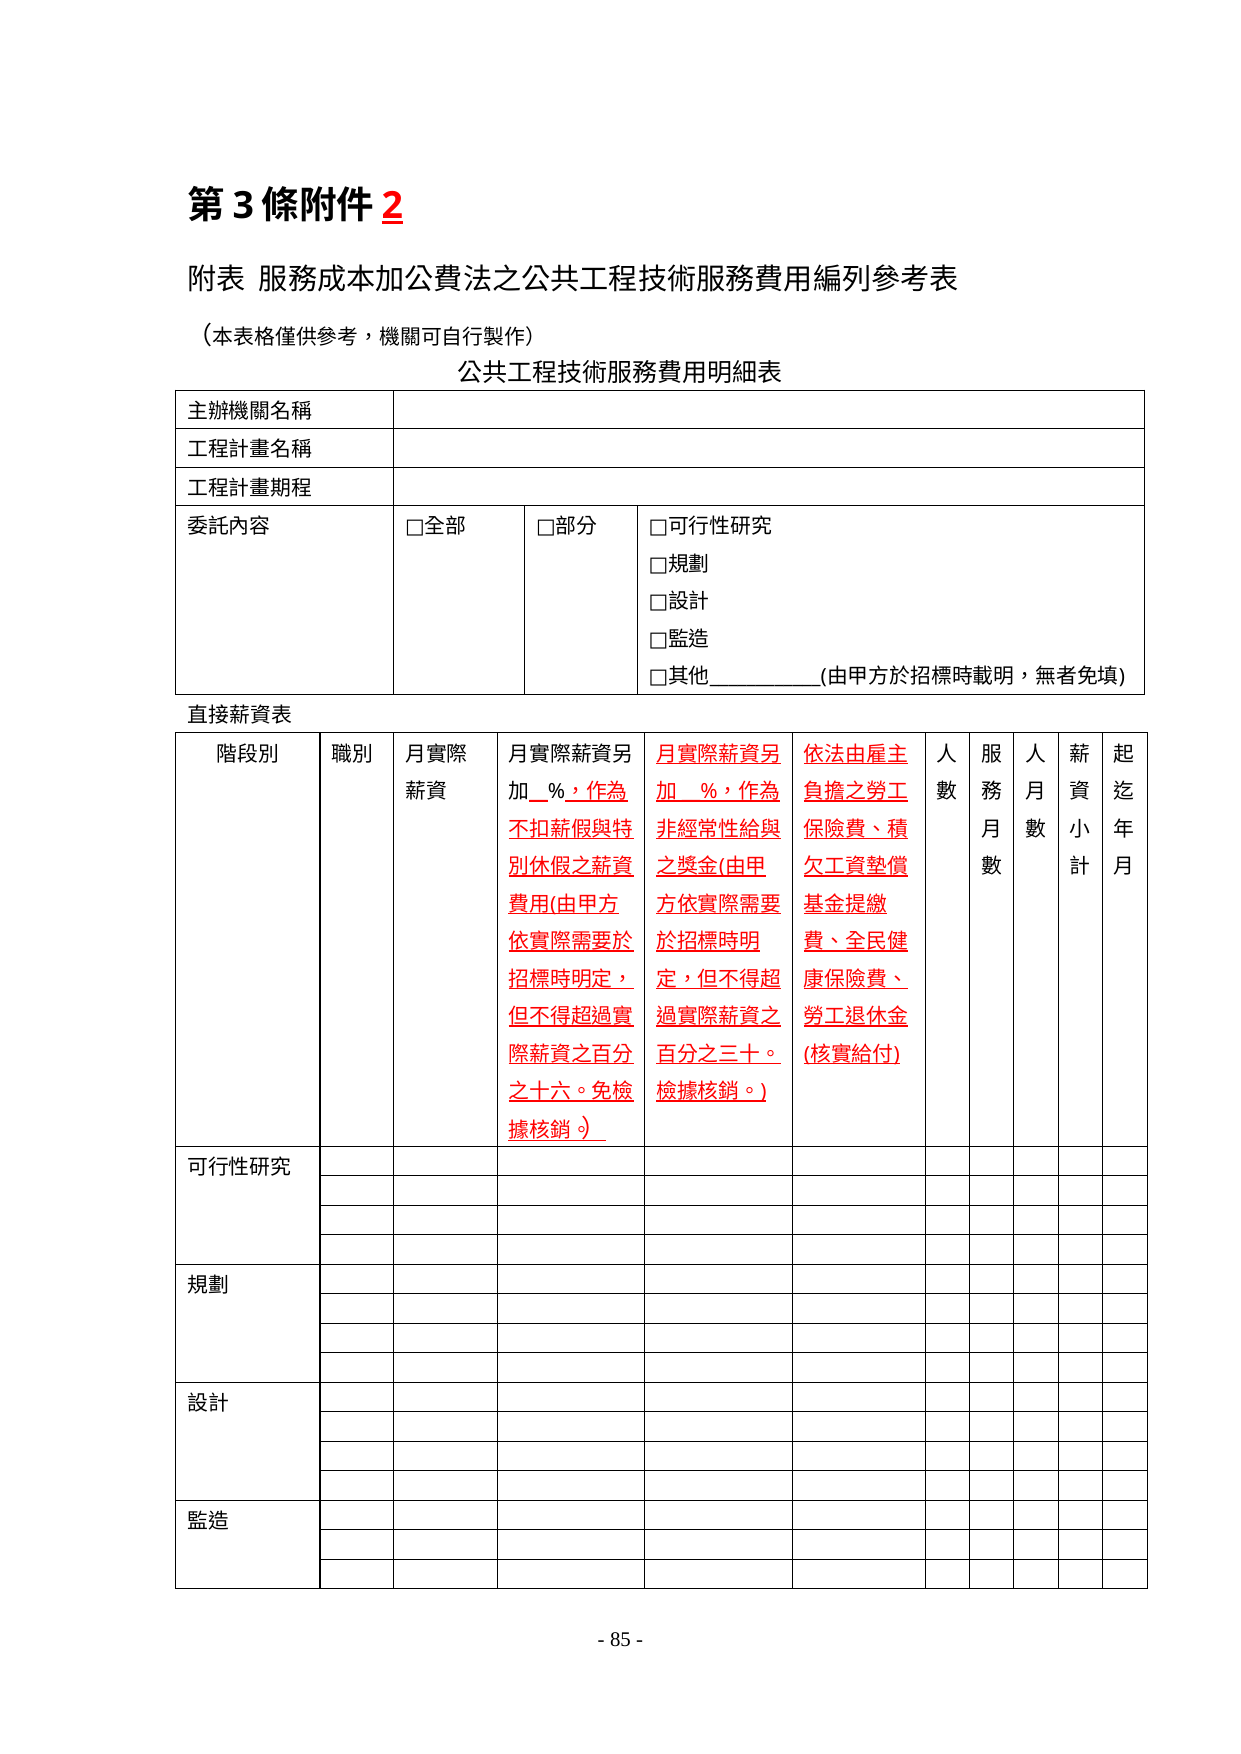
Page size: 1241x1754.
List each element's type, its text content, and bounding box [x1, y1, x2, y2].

table_cell [926, 1206, 969, 1234]
table_cell [498, 1176, 644, 1205]
table_cell [793, 1265, 925, 1293]
table_cell [645, 1206, 792, 1234]
table_cell 委託內容 [176, 506, 393, 694]
table_cell [1103, 1442, 1147, 1470]
table_cell [793, 1442, 925, 1470]
table_cell [645, 1353, 792, 1382]
table_cell [926, 1560, 969, 1588]
table_cell [926, 1294, 969, 1323]
table_cell [970, 1235, 1013, 1264]
table_cell [793, 1294, 925, 1323]
table_cell [970, 1471, 1013, 1499]
table_cell [498, 1265, 644, 1293]
table_cell [321, 1235, 393, 1264]
table_cell [793, 1353, 925, 1382]
table_cell [970, 1501, 1013, 1529]
table_cell [1014, 1383, 1058, 1411]
table_cell [793, 1471, 925, 1499]
table_cell [1059, 1442, 1102, 1470]
table_cell [321, 1324, 393, 1352]
table_cell [321, 1442, 393, 1470]
table_cell [1103, 1265, 1147, 1293]
table_cell [926, 1501, 969, 1529]
table_cell [1014, 1294, 1058, 1323]
table_cell [926, 1176, 969, 1205]
table_cell [926, 1265, 969, 1293]
text （本表格僅供參考，機關可自行製作） [187, 314, 1053, 352]
table_cell [1103, 1206, 1147, 1234]
table_cell [793, 1206, 925, 1234]
table_cell [394, 1235, 497, 1264]
table_cell [970, 1265, 1013, 1293]
table_cell [1103, 1383, 1147, 1411]
table_cell [1103, 1560, 1147, 1588]
table_cell [645, 1560, 792, 1588]
table_cell [926, 1383, 969, 1411]
table_cell [321, 1147, 393, 1175]
table_cell [1103, 1412, 1147, 1441]
table_cell [926, 1412, 969, 1441]
table_cell [645, 1324, 792, 1352]
table_cell [394, 1412, 497, 1441]
table_cell [793, 1235, 925, 1264]
table_cell [1059, 1353, 1102, 1382]
table_cell [498, 1235, 644, 1264]
table_cell [970, 1530, 1013, 1558]
table_cell [1014, 1501, 1058, 1529]
table_cell [926, 1235, 969, 1264]
table_header 人數 [926, 733, 969, 1146]
table_cell [926, 1147, 969, 1175]
table_cell [1103, 1294, 1147, 1323]
table_cell [645, 1147, 792, 1175]
table_cell [926, 1324, 969, 1352]
table_cell 設計 [176, 1383, 319, 1499]
table_cell [1103, 1147, 1147, 1175]
table_cell [394, 1176, 497, 1205]
table_cell [1014, 1176, 1058, 1205]
table_cell [321, 1471, 393, 1499]
table_cell [321, 1265, 393, 1293]
table_header 階段別 [176, 733, 319, 1146]
table_cell [1059, 1412, 1102, 1441]
table_cell [1059, 1560, 1102, 1588]
table_cell [645, 1501, 792, 1529]
table_cell 監造 [176, 1501, 319, 1588]
table_cell [645, 1383, 792, 1411]
table_cell [1059, 1471, 1102, 1499]
table_cell [498, 1442, 644, 1470]
table_cell [321, 1206, 393, 1234]
table_cell 規劃 [176, 1265, 319, 1382]
table_cell [793, 1176, 925, 1205]
table_cell [645, 1176, 792, 1205]
table_cell [645, 1442, 792, 1470]
table_cell [394, 1294, 497, 1323]
table_cell [1059, 1176, 1102, 1205]
table_cell [498, 1324, 644, 1352]
table_header [394, 391, 1144, 428]
table_cell [793, 1324, 925, 1352]
table_cell [394, 468, 1144, 505]
table_cell 工程計畫名稱 [176, 429, 393, 467]
table_cell [970, 1353, 1013, 1382]
table_cell [1059, 1294, 1102, 1323]
table_cell [394, 1353, 497, 1382]
table_cell [394, 1501, 497, 1529]
table_cell [1014, 1235, 1058, 1264]
table_header 薪資小計 [1059, 733, 1102, 1146]
table_cell [970, 1442, 1013, 1470]
table_cell [970, 1412, 1013, 1441]
table_cell [498, 1294, 644, 1323]
table_cell [498, 1560, 644, 1588]
table_cell [645, 1412, 792, 1441]
table_cell [970, 1206, 1013, 1234]
table_cell 工程計畫期程 [176, 468, 393, 505]
text 直接薪資表 [187, 695, 1053, 732]
table_cell [1103, 1176, 1147, 1205]
table_cell [793, 1412, 925, 1441]
table_cell [645, 1265, 792, 1293]
table_cell [926, 1353, 969, 1382]
table_cell [394, 1265, 497, 1293]
table_cell [793, 1530, 925, 1558]
table_cell [321, 1176, 393, 1205]
table_cell [645, 1235, 792, 1264]
text 附表 服務成本加公費法之公共工程技術服務費用編列參考表 [187, 239, 1053, 314]
table_cell [793, 1501, 925, 1529]
table_cell □部分 [525, 506, 637, 694]
table_cell [970, 1294, 1013, 1323]
table_cell 可行性研究 [176, 1147, 319, 1264]
table_cell [1059, 1383, 1102, 1411]
table_cell [645, 1530, 792, 1558]
table_cell [926, 1471, 969, 1499]
table_cell [1103, 1235, 1147, 1264]
table_cell [1014, 1412, 1058, 1441]
table_cell [1059, 1265, 1102, 1293]
table_cell [394, 1324, 497, 1352]
table_cell [498, 1412, 644, 1441]
table_cell [394, 1471, 497, 1499]
table_cell [1059, 1206, 1102, 1234]
table_cell [498, 1206, 644, 1234]
table_cell [321, 1560, 393, 1588]
table_cell [1014, 1471, 1058, 1499]
table_cell [926, 1442, 969, 1470]
table_cell [970, 1560, 1013, 1588]
table_cell [970, 1324, 1013, 1352]
table_cell [394, 429, 1144, 467]
table_cell [321, 1353, 393, 1382]
table_cell [645, 1294, 792, 1323]
table_cell [321, 1501, 393, 1529]
table_cell [1059, 1501, 1102, 1529]
table_cell [1103, 1471, 1147, 1499]
table_cell [1014, 1353, 1058, 1382]
table_cell [1059, 1530, 1102, 1558]
table_cell [1103, 1353, 1147, 1382]
table_cell [1014, 1530, 1058, 1558]
table_header 職別 [321, 733, 393, 1146]
table_header 月實際薪資另加__%，作為不扣薪假與特別休假之薪資費用(由甲方依實際需要於招標時明定，但不得超過實際薪資之百分之十六。免檢據核銷。） [498, 733, 644, 1146]
table_header 依法由雇主負擔之勞工保險費、積欠工資墊償基金提繳費、全民健康保險費、勞工退休金(核實給付) [793, 733, 925, 1146]
table_header 主辦機關名稱 [176, 391, 393, 428]
table_cell [1059, 1324, 1102, 1352]
table_cell [321, 1294, 393, 1323]
table_cell [1014, 1147, 1058, 1175]
table_cell [1014, 1442, 1058, 1470]
table_cell [1059, 1235, 1102, 1264]
table_cell [926, 1530, 969, 1558]
table_cell [1014, 1265, 1058, 1293]
table_cell [970, 1147, 1013, 1175]
text 公共工程技術服務費用明細表 [187, 352, 1053, 389]
table_cell [394, 1560, 497, 1588]
table_cell [1014, 1206, 1058, 1234]
table_cell [498, 1383, 644, 1411]
table_cell □可行性研究 □規劃 □設計 □監造 □其他____________(由甲方於招標時載明，無者免填) [638, 506, 1144, 694]
table_cell [321, 1530, 393, 1558]
table_cell [498, 1353, 644, 1382]
table_cell [1014, 1324, 1058, 1352]
table_header 人月數 [1014, 733, 1058, 1146]
table_cell [793, 1560, 925, 1588]
table_header 月實際薪資 [394, 733, 497, 1146]
table_cell [394, 1147, 497, 1175]
table_cell [1103, 1501, 1147, 1529]
table_cell [498, 1471, 644, 1499]
text 第3條附件2 [187, 164, 1053, 239]
table_cell [970, 1383, 1013, 1411]
table_cell [1059, 1147, 1102, 1175]
table_cell [394, 1206, 497, 1234]
table_cell [1103, 1324, 1147, 1352]
table_header 起迄年月 [1103, 733, 1147, 1146]
table_cell [793, 1383, 925, 1411]
table_cell □全部 [394, 506, 524, 694]
table_cell [394, 1530, 497, 1558]
table_cell [498, 1147, 644, 1175]
table_cell [498, 1530, 644, 1558]
table_cell [645, 1471, 792, 1499]
table_header 服務月數 [970, 733, 1013, 1146]
table_cell [793, 1147, 925, 1175]
table_header 月實際薪資另加 __%，作為非經常性給與之獎金(由甲方依實際需要於招標時明定，但不得超過實際薪資之百分之三十。檢據核銷。) [645, 733, 792, 1146]
table_cell [1014, 1560, 1058, 1588]
table_cell [394, 1383, 497, 1411]
table_cell [1103, 1530, 1147, 1558]
table_cell [498, 1501, 644, 1529]
table_cell [970, 1176, 1013, 1205]
table_cell [321, 1412, 393, 1441]
table_cell [321, 1383, 393, 1411]
table_cell [394, 1442, 497, 1470]
